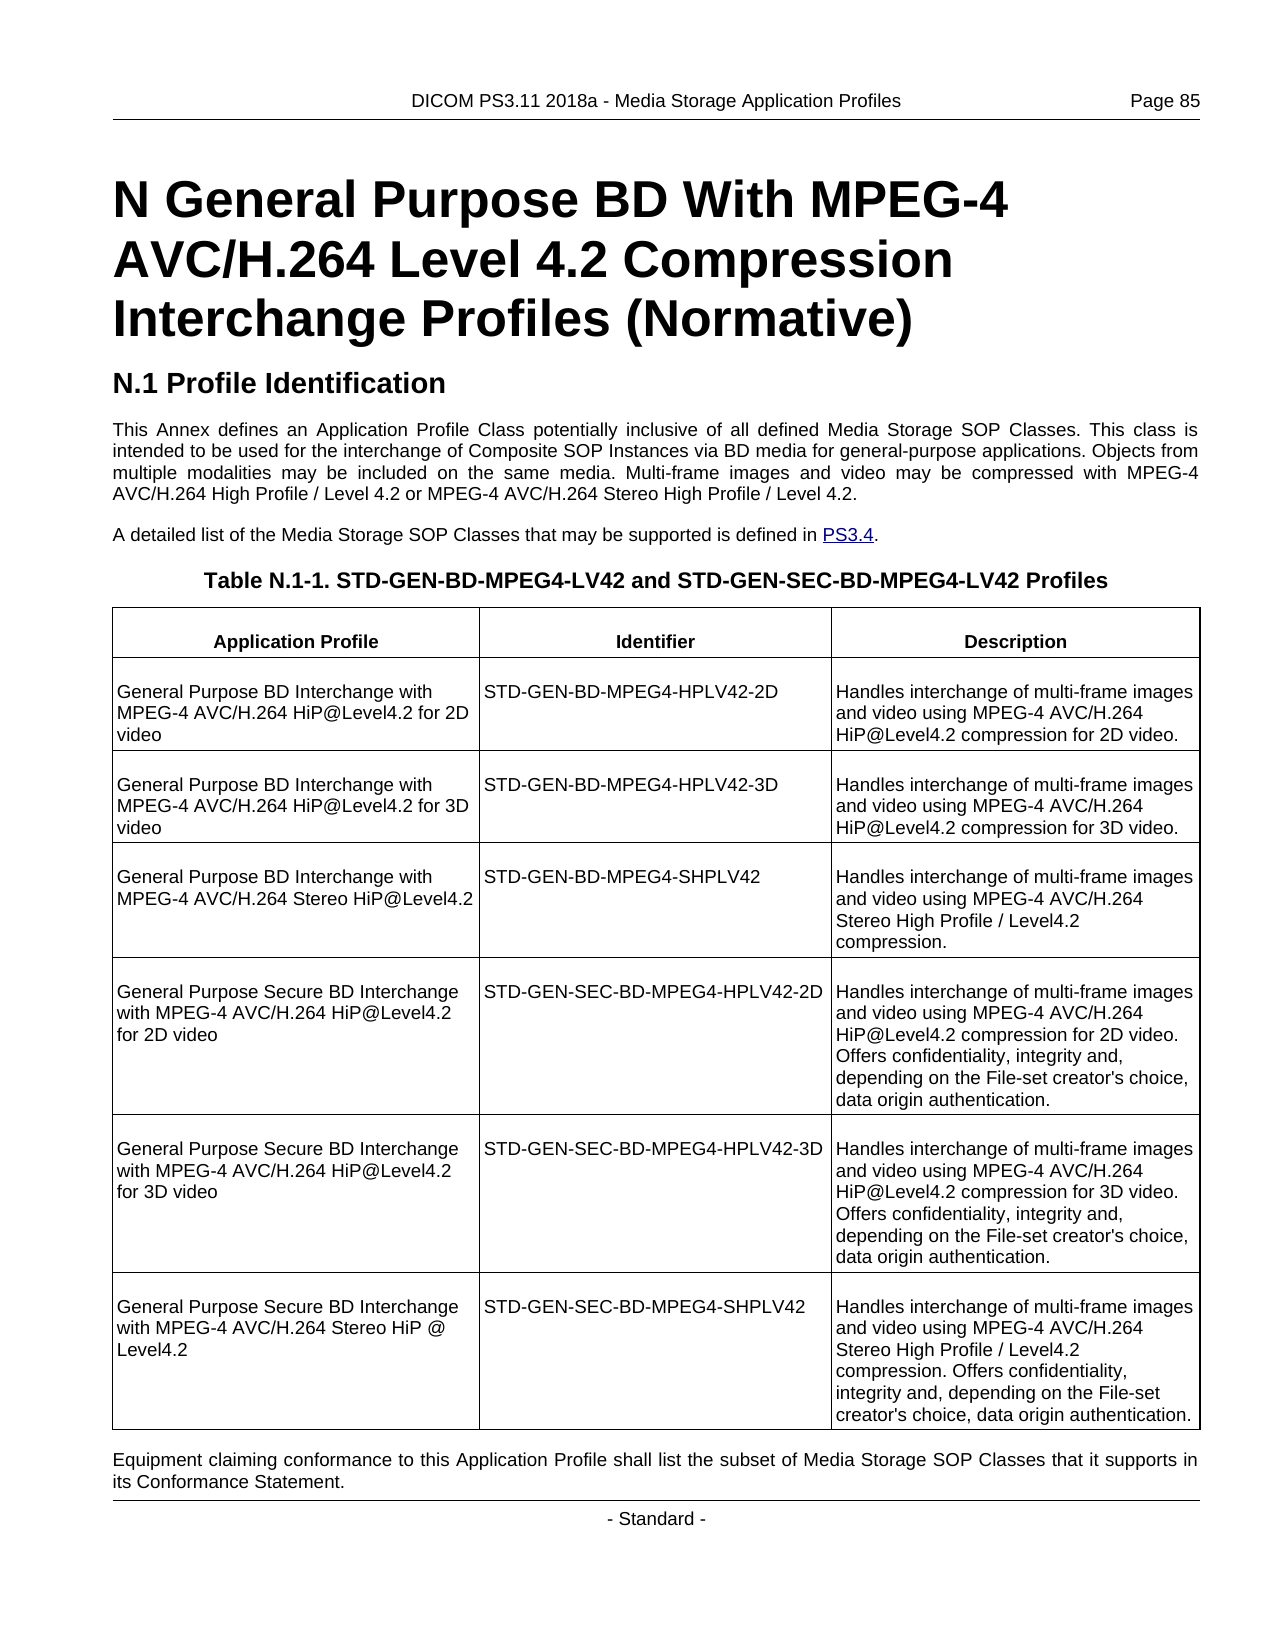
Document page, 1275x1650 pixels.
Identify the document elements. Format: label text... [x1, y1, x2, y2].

table_cell Handles interchange of multi-frame images and video using MPEG-4 AVC/H.264 Stereo High Profile / Level4.2 compression. Offers confidentiality, integrity and, depending on the File-set creator's choice, data origin authentication. [832, 1273, 1199, 1429]
text N General Purpose BD With MPEG-4 AVC/H.264 Level 4.2 Compression Interchange Profiles (Normative) [112, 169, 1200, 347]
table_cell General Purpose Secure BD Interchange with MPEG-4 AVC/H.264 HiP@Level4.2 for 2D video [113, 958, 479, 1114]
table_cell General Purpose Secure BD Interchange with MPEG-4 AVC/H.264 HiP@Level4.2 for 3D video [113, 1115, 479, 1272]
table_cell STD-GEN-SEC-BD-MPEG4-SHPLV42 [480, 1273, 831, 1429]
table_cell General Purpose BD Interchange with MPEG-4 AVC/H.264 Stereo HiP@Level4.2 [113, 843, 479, 957]
table_cell STD-GEN-SEC-BD-MPEG4-HPLV42-3D [480, 1115, 831, 1272]
table_cell General Purpose BD Interchange with MPEG-4 AVC/H.264 HiP@Level4.2 for 2D video [113, 658, 479, 749]
text A detailed list of the Media Storage SOP Classes that may be supported is defined in PS3.4. [112, 523, 1200, 545]
table_cell Handles interchange of multi-frame images and video using MPEG-4 AVC/H.264 HiP@Level4.2 compression for 3D video. [832, 751, 1199, 842]
text N.1 Profile Identification [112, 366, 1200, 400]
table_cell STD-GEN-BD-MPEG4-HPLV42-3D [480, 751, 831, 842]
table_cell Handles interchange of multi-frame images and video using MPEG-4 AVC/H.264 HiP@Level4.2 compression for 2D video. [832, 658, 1199, 749]
table_cell Handles interchange of multi-frame images and video using MPEG-4 AVC/H.264 HiP@Level4.2 compression for 3D video. Offers confidentiality, integrity and, depending on the File-set creator's choice, data origin authentication. [832, 1115, 1199, 1272]
text This Annex defines an Application Profile Class potentially inclusive of all defined Media Storage SOP Classes. This class is intended to be used for the interchange of Composite SOP Instances via BD media for general-purpose applications. Objects from multiple modalities may be included on the same media. Multi-frame images and video may be compressed with MPEG-4 AVC/H.264 High Profile / Level 4.2 or MPEG-4 AVC/H.264 Stereo High Profile / Level 4.2. [112, 418, 1200, 505]
table_header Description [832, 608, 1199, 657]
text Table N.1-1. STD-GEN-BD-MPEG4-LV42 and STD-GEN-SEC-BD-MPEG4-LV42 Profiles [112, 568, 1200, 593]
table_cell STD-GEN-BD-MPEG4-SHPLV42 [480, 843, 831, 957]
table_cell General Purpose Secure BD Interchange with MPEG-4 AVC/H.264 Stereo HiP @ Level4.2 [113, 1273, 479, 1429]
table_cell STD-GEN-BD-MPEG4-HPLV42-2D [480, 658, 831, 749]
table_cell STD-GEN-SEC-BD-MPEG4-HPLV42-2D [480, 958, 831, 1114]
table_cell General Purpose BD Interchange with MPEG-4 AVC/H.264 HiP@Level4.2 for 3D video [113, 751, 479, 842]
table_cell Handles interchange of multi-frame images and video using MPEG-4 AVC/H.264 Stereo High Profile / Level4.2 compression. [832, 843, 1199, 957]
text Equipment claiming conformance to this Application Profile shall list the subset of Media Storage SOP Classes that it supports in its Conformance Statement. [112, 1449, 1200, 1492]
table_header Identifier [480, 608, 831, 657]
table_cell Handles interchange of multi-frame images and video using MPEG-4 AVC/H.264 HiP@Level4.2 compression for 2D video. Offers confidentiality, integrity and, depending on the File-set creator's choice, data origin authentication. [832, 958, 1199, 1114]
table_header Application Profile [113, 608, 479, 657]
